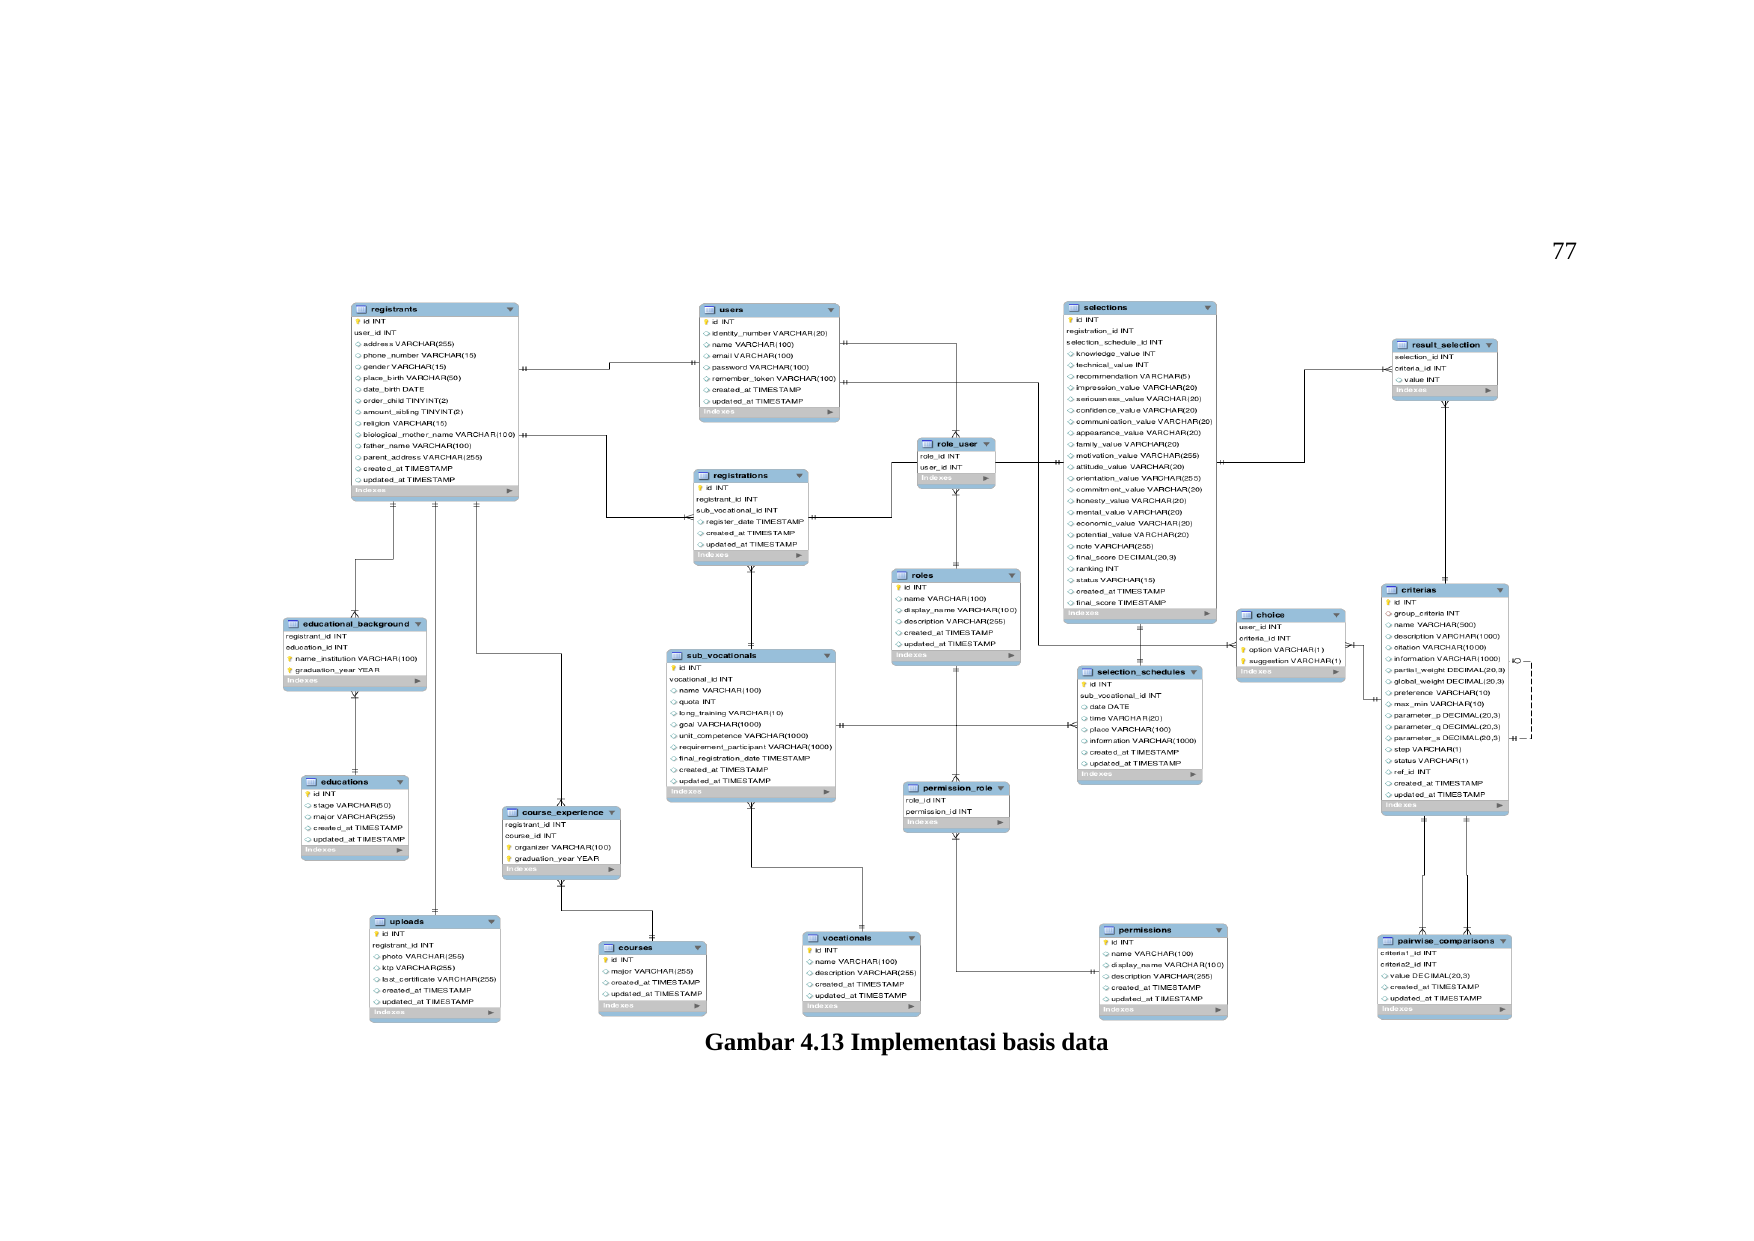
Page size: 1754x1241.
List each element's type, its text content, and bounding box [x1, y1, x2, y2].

text Gambar 4.13 Implementasi basis data [236, 1028, 1577, 1056]
picture [275, 295, 1538, 1028]
